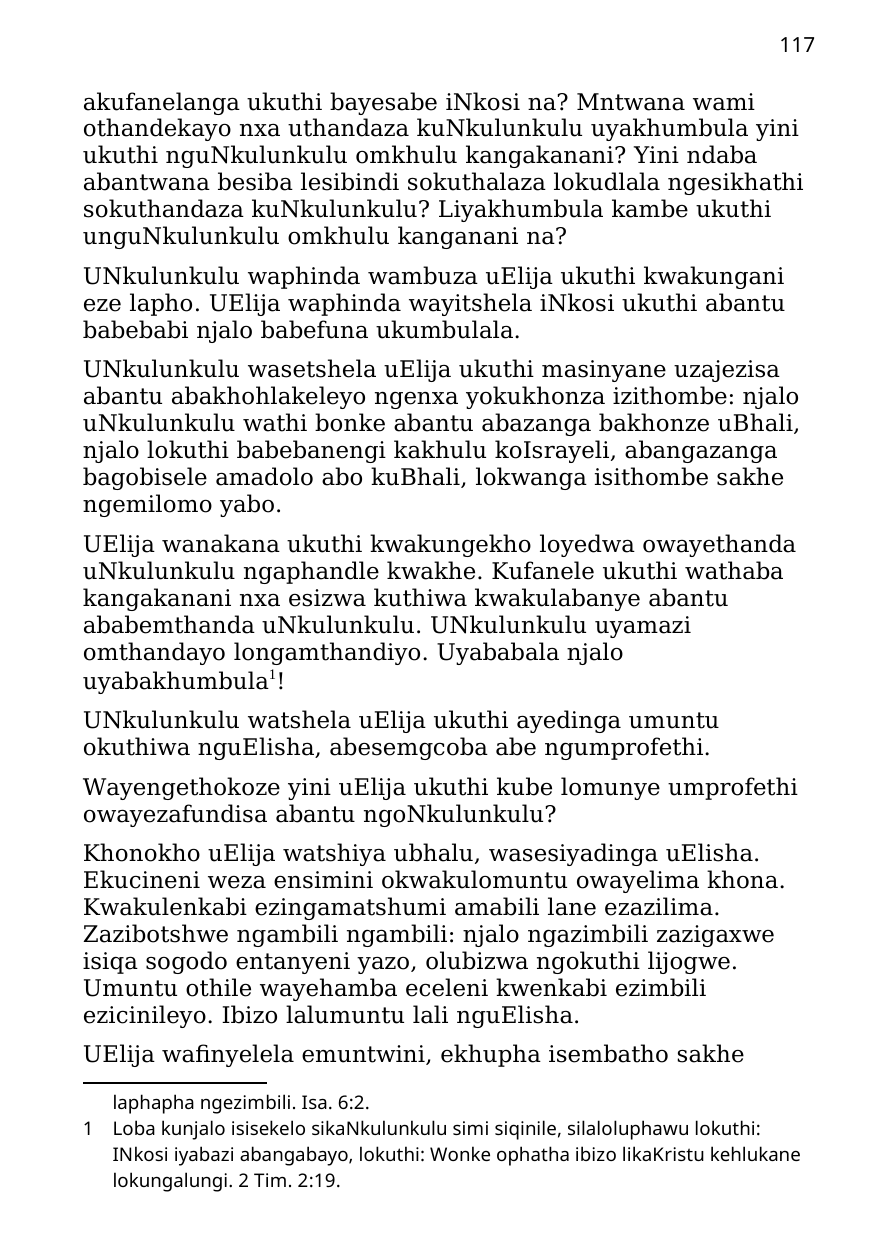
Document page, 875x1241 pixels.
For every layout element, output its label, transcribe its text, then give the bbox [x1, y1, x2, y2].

text laphapha ngezimbili. Isa. 6:2. [83, 1089, 815, 1115]
text Khonokho uElija watshiya ubhalu, wasesiyadinga uElisha. Ekucineni weza ensimini okwakulomuntu owayelima khona. Kwakulenkabi ezingamatshumi amabili lane ezazilima. Zazibotshwe ngambili ngambili: njalo ngazimbili zazigaxwe isiqa sogodo entanyeni yazo, olubizwa ngokuthi lijogwe. Umuntu othile wayehamba eceleni kwenkabi ezimbili ezicinileyo. Ibizo lalumuntu lali nguElisha. [83, 840, 815, 1029]
text UNkulunkulu watshela uElija ukuthi ayedinga umuntu okuthiwa nguElisha, abesemgcoba abe ngumprofethi. [83, 707, 815, 761]
text UNkulunkulu waphinda wambuza uElija ukuthi kwakungani eze lapho. UElija waphinda wayitshela iNkosi ukuthi abantu babebabi njalo babefuna ukumbulala. [83, 263, 815, 344]
text Wayengethokoze yini uElija ukuthi kube lomunye umprofethi owayezafundisa abantu ngoNkulunkulu? [83, 773, 815, 827]
text UElija wanakana ukuthi kwakungekho loyedwa owayethanda uNkulunkulu ngaphandle kwakhe. Kufanele ukuthi wathaba kangakanani nxa esizwa kuthiwa kwakulabanye abantu ababemthanda uNkulunkulu. UNkulunkulu uyamazi omthandayo longamthandiyo. Uyababala njalo uyabakhumbula! [83, 531, 815, 694]
text UNkulunkulu wasetshela uElija ukuthi masinyane uzajezisa abantu abakhohlakeleyo ngenxa yokukhonza izithombe: njalo uNkulunkulu wathi bonke abantu abazanga bakhonze uBhali, njalo lokuthi babebanengi kakhulu koIsrayeli, abangazanga bagobisele amadolo abo kuBhali, lokwanga isithombe sakhe ngemilomo yabo. [83, 356, 815, 518]
text Loba kunjalo isisekelo sikaNkulunkulu simi siqinile, silaloluphawu lokuthi: INkosi iyabazi abangabayo, lokuthi: Wonke ophatha ibizo likaKristu kehlukane lokungalungi. 2 Tim. 2:19. [83, 1115, 815, 1193]
text UElija wafinyelela emuntwini, ekhupha isembatho sakhe [83, 1041, 815, 1068]
text akufanelanga ukuthi bayesabe iNkosi na? Mntwana wami othandekayo nxa uthandaza kuNkulunkulu uyakhumbula yini ukuthi nguNkulunkulu omkhulu kangakanani? Yini ndaba abantwana besiba lesibindi sokuthalaza lokudlala ngesikhathi sokuthandaza kuNkulunkulu? Liyakhumbula kambe ukuthi unguNkulunkulu omkhulu kanganani na? [83, 88, 815, 250]
